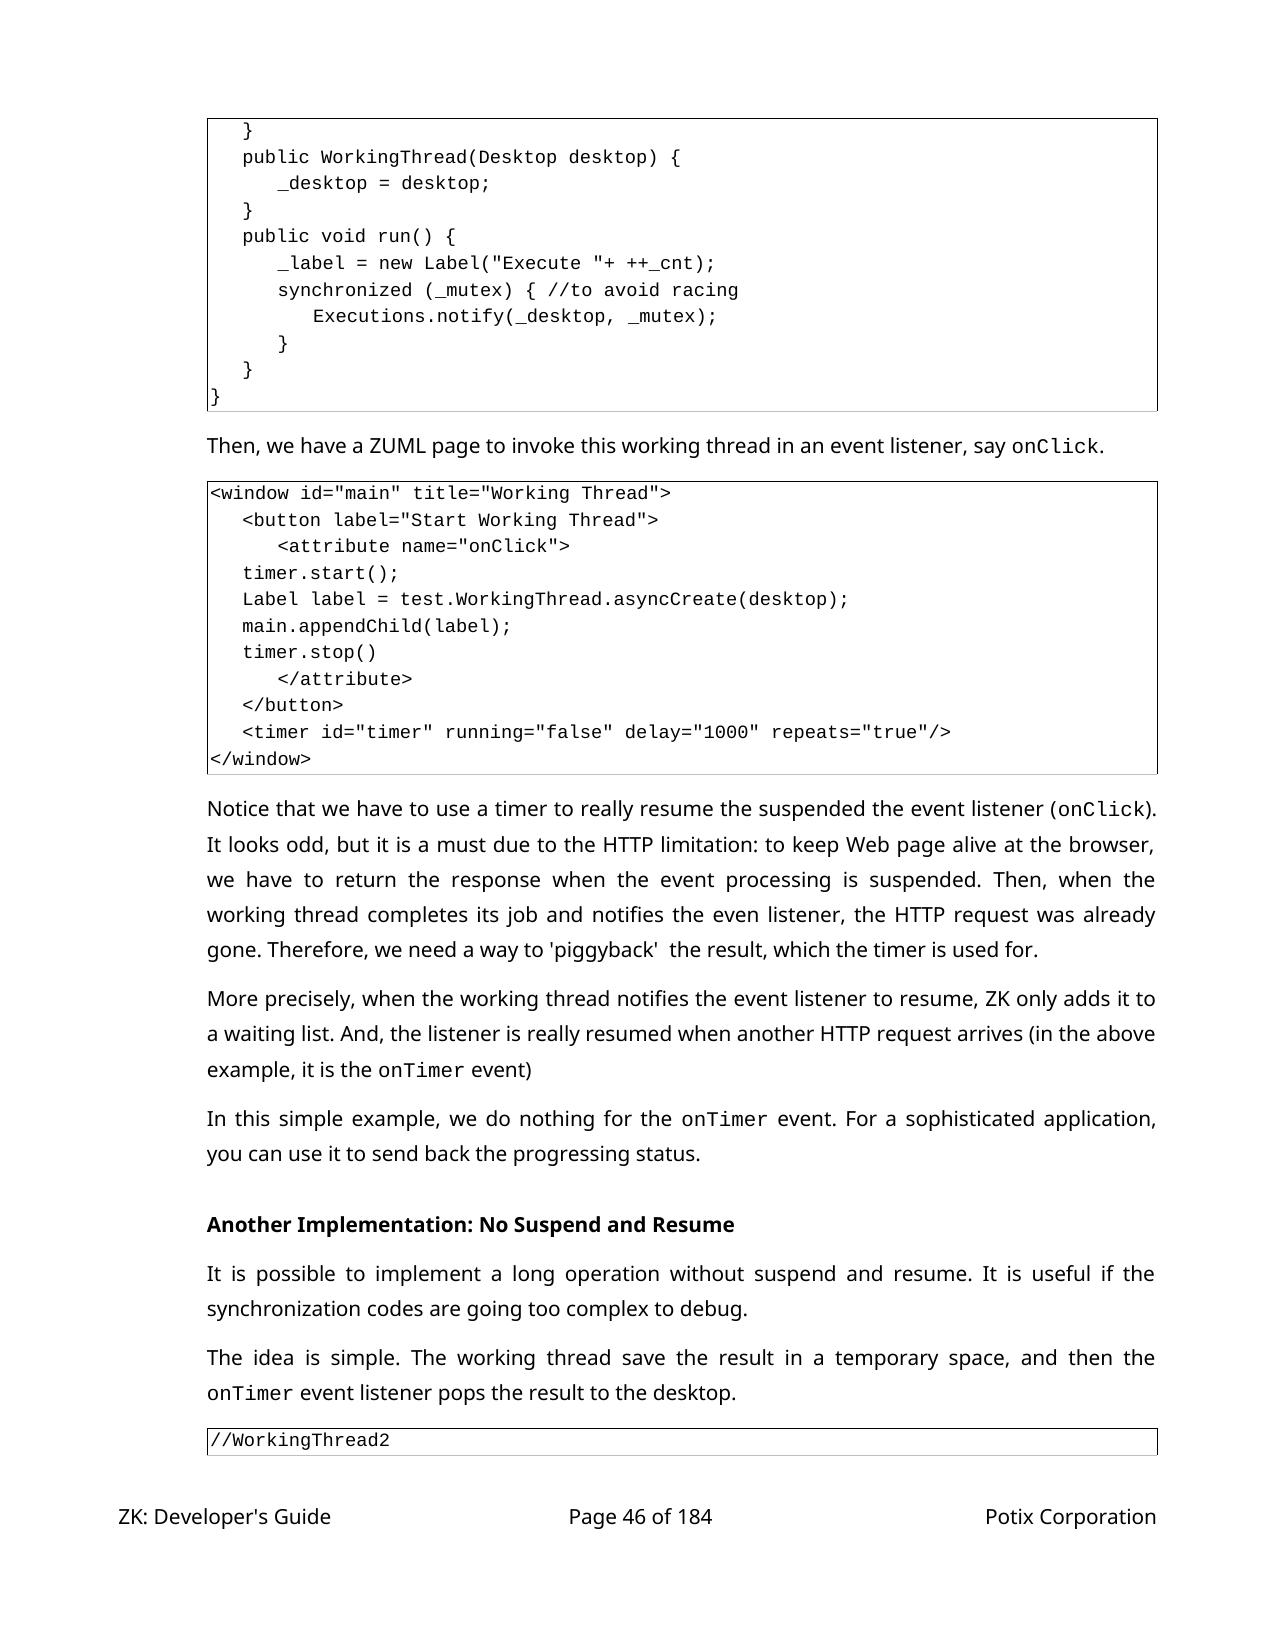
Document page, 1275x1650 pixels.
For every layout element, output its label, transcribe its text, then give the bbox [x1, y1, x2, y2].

text <window id="main" title="Working Thread"> <button label="Start Working Thread"> <attribute name="onClick"> timer.start(); Label label = test.WorkingThread.asyncCreate(desktop); main.appendChild(label); timer.stop() </attribute> </button> <timer id="timer" running="false" delay="1000" repeats="true"/> </window> [208, 482, 1157, 774]
text } public WorkingThread(Desktop desktop) { _desktop = desktop; } public void run() { _label = new Label("Execute "+ ++_cnt); synchronized (_mutex) { //to avoid racing Executions.notify(_desktop, _mutex); } } } [208, 119, 1157, 411]
text //WorkingThread2 [208, 1429, 1157, 1455]
text It is possible to implement a long operation without suspend and resume. It is useful if the synchronization codes are going too complex to debug. [207, 1259, 1157, 1322]
text More precisely, when the working thread notifies the event listener to resume, ZK only adds it to a waiting list. And, the listener is really resumed when another HTTP request arrives (in the above example, it is the onTimer event) [207, 984, 1157, 1083]
text Then, we have a ZUML page to invoke this working thread in an event listener, say onClick. [207, 432, 1157, 460]
text In this simple example, we do nothing for the onTimer event. For a sophisticated application, you can use it to send back the progressing status. [207, 1104, 1157, 1168]
subtitle Another Implementation: No Suspend and Resume [207, 1210, 1157, 1238]
text The idea is simple. The working thread save the result in a temporary space, and then the onTimer event listener pops the result to the desktop. [207, 1343, 1157, 1407]
text Notice that we have to use a timer to really resume the suspended the event listener (onClick). It looks odd, but it is a must due to the HTTP limitation: to keep Web page alive at the browser, we have to return the response when the event processing is suspended. Then, when the working thread completes its job and notifies the even listener, the HTTP request was already gone. Therefore, we need a way to 'piggyback' the result, which the timer is used for. [207, 794, 1157, 964]
